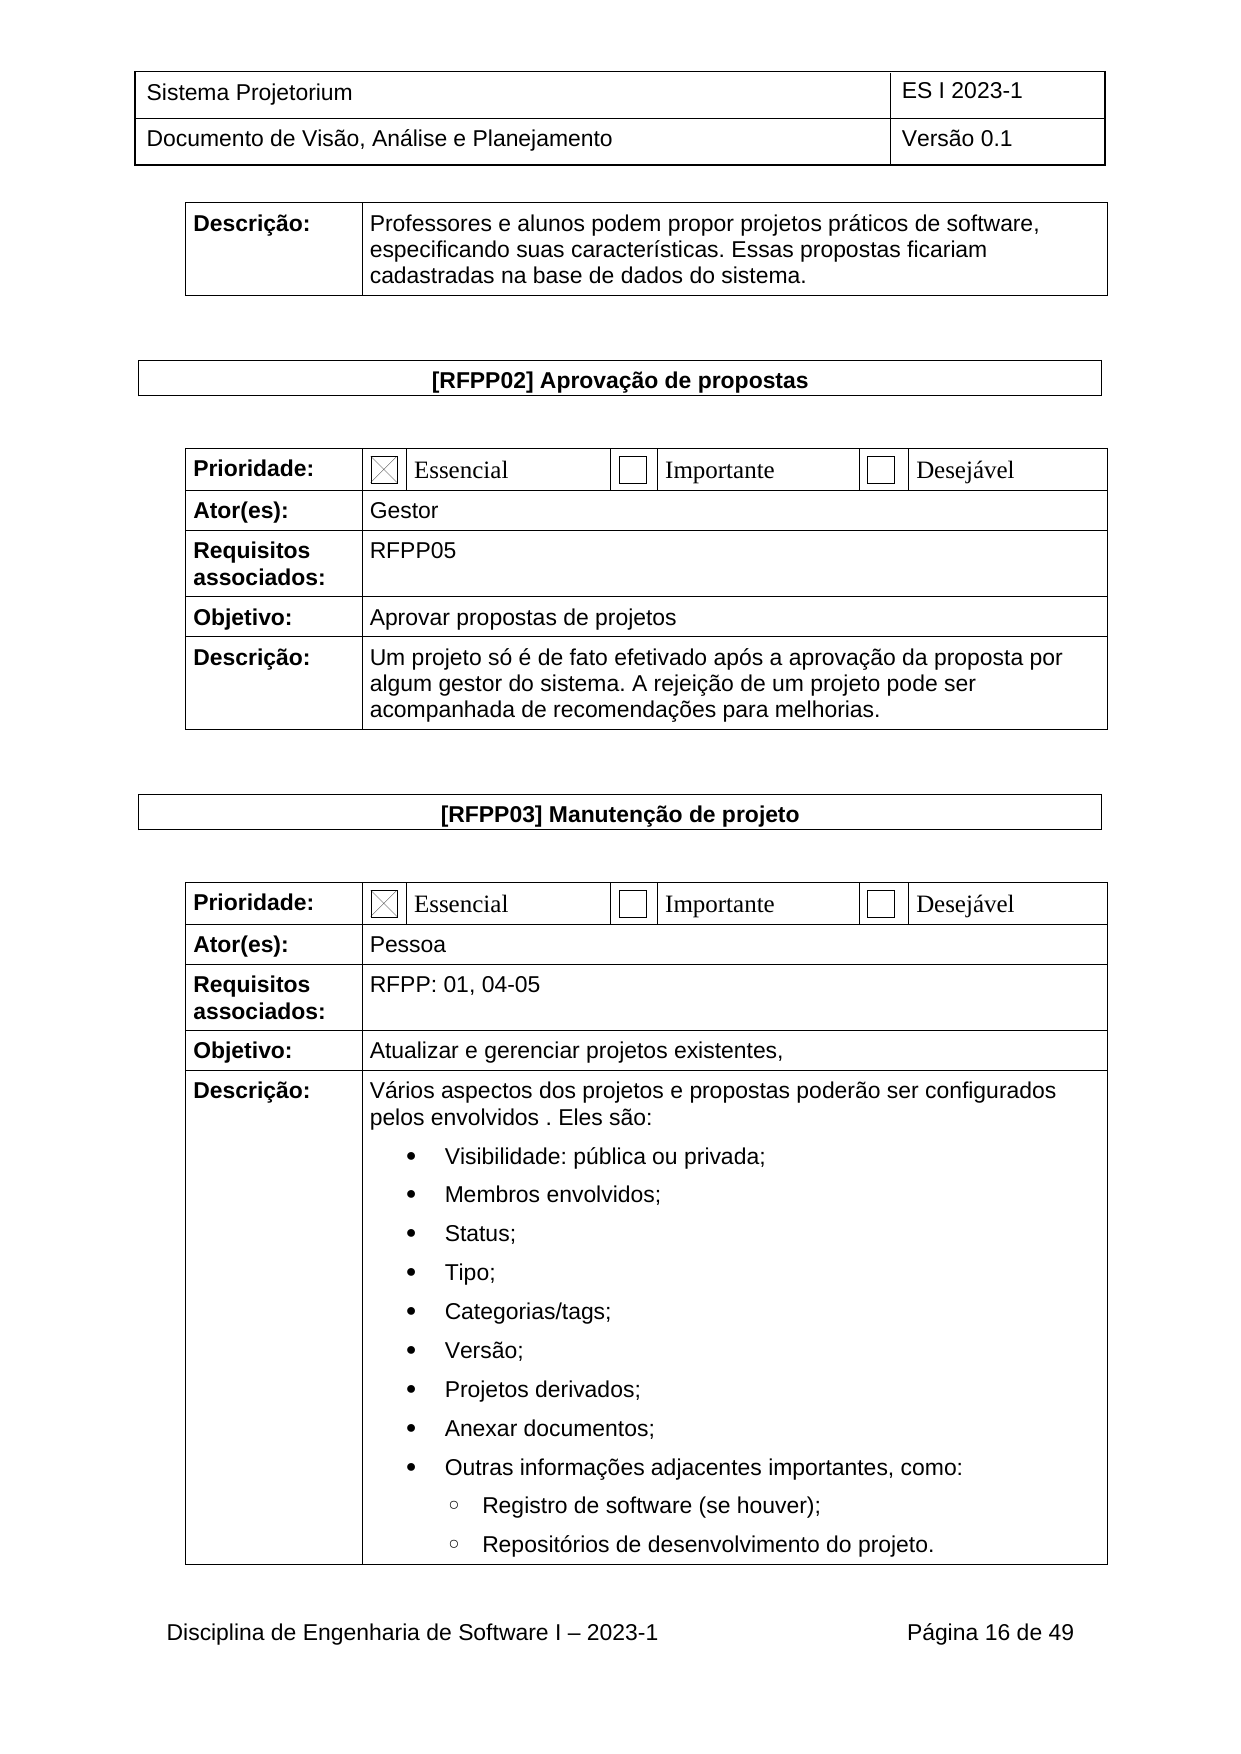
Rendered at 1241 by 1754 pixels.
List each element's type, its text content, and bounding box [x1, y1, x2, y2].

table_header Importante [658, 883, 859, 924]
table_cell Descrição: [186, 203, 362, 295]
table_header Essencial [407, 449, 610, 490]
text [RFPP03] Manutenção de projeto [139, 795, 1101, 829]
table_cell Atualizar e gerenciar projetos existentes, [363, 1031, 1107, 1070]
table_cell RFPP05 [363, 531, 1107, 596]
table_header [611, 883, 657, 924]
table_header [611, 449, 657, 490]
table_cell Requisitos associados: [186, 965, 362, 1030]
table_cell Objetivo: [186, 597, 362, 636]
table_cell Um projeto só é de fato efetivado após a aprovação da proposta por algum gestor do sistema. A rejeição de um projeto pode ser acompanhada de recomendações para melhorias. [363, 637, 1107, 729]
table_cell Professores e alunos podem propor projetos práticos de software, especificando suas características. Essas propostas ficariam cadastradas na base de dados do sistema. [363, 203, 1107, 295]
table_header Importante [658, 449, 859, 490]
table_cell Ator(es): [186, 491, 362, 530]
table_cell Requisitos associados: [186, 531, 362, 596]
table_header Prioridade: [186, 883, 362, 924]
table_cell Descrição: [186, 1071, 362, 1564]
table_header Desejável [909, 449, 1107, 490]
table_cell RFPP: 01, 04-05 [363, 965, 1107, 1030]
table_cell Gestor [363, 491, 1107, 530]
table_header Prioridade: [186, 449, 362, 490]
table_header [860, 449, 908, 490]
table_cell Ator(es): [186, 925, 362, 964]
table_header Essencial [407, 883, 610, 924]
table_header Desejável [909, 883, 1107, 924]
table_cell Aprovar propostas de projetos [363, 597, 1107, 636]
table_cell Objetivo: [186, 1031, 362, 1070]
table_cell Vários aspectos dos projetos e propostas poderão ser configurados pelos envolvidos . Eles são: Visibilidade: pública ou privada; Membros envolvidos; Status; Tipo; Categorias/tags; Versão; Projetos derivados; Anexar documentos; Outras informações adjacentes importantes, como: Registro de software (se houver); Repositórios de desenvolvimento do projeto. [363, 1071, 1107, 1564]
table_header [860, 883, 908, 924]
table_cell Descrição: [186, 637, 362, 729]
table_cell Pessoa [363, 925, 1107, 964]
table_header [363, 449, 406, 490]
text [RFPP02] Aprovação de propostas [139, 361, 1101, 395]
table_header [363, 883, 406, 924]
